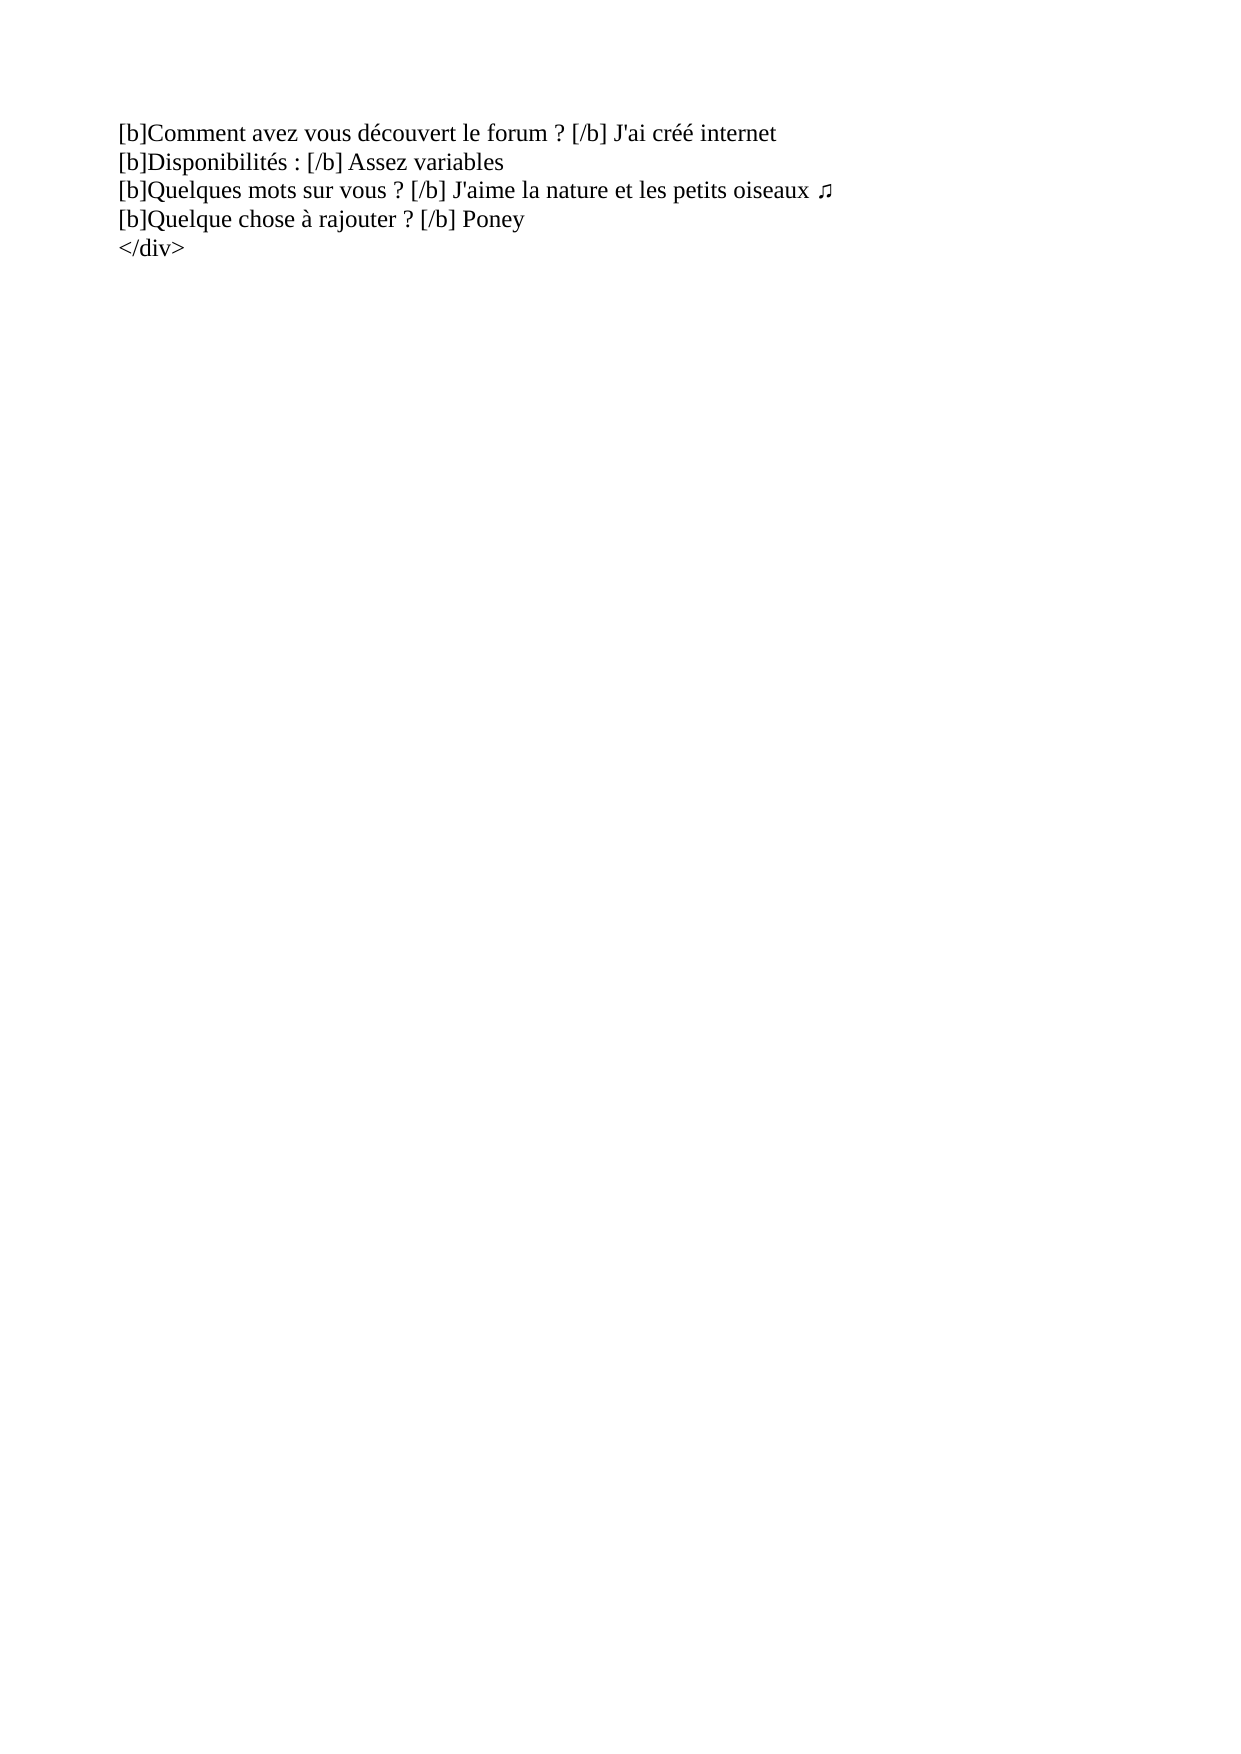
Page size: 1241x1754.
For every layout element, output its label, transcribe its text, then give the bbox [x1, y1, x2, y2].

text [b]Comment avez vous découvert le forum ? [/b] J'ai créé internet [b]Disponibilités : [/b] Assez variables [b]Quelques mots sur vous ? [/b] J'aime la nature et les petits oiseaux ♫ [b]Quelque chose à rajouter ? [/b] Poney </div> [118, 118, 1122, 262]
